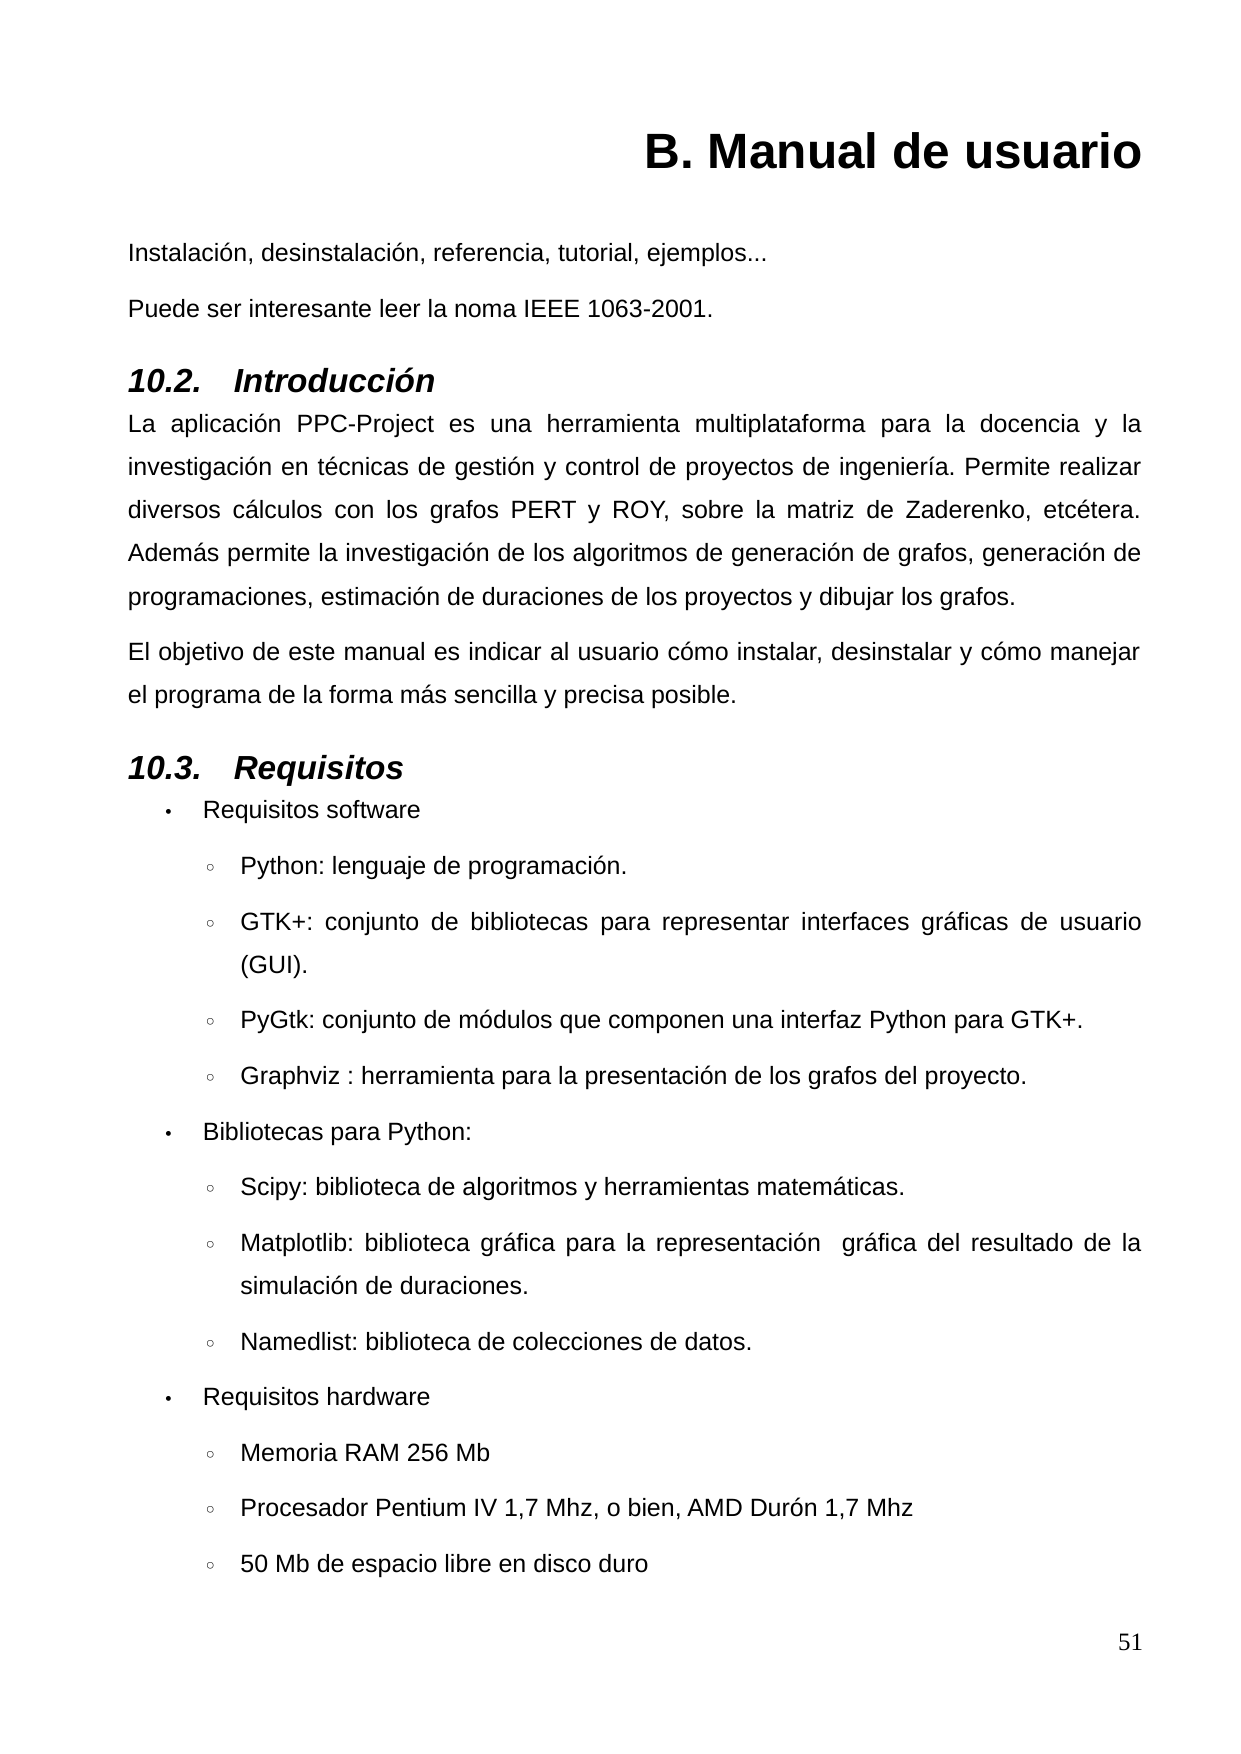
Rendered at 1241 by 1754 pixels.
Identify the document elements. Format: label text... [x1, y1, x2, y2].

text Instalación, desinstalación, referencia, tutorial, ejemplos... [128, 238, 1143, 267]
list GTK+: conjunto de bibliotecas para representar interfaces gráficas de usuario (GUI). [203, 906, 1143, 978]
subtitle Requisitos [128, 748, 1143, 786]
subtitle Introducción [128, 362, 1143, 400]
list Python: lenguaje de programación. [203, 851, 1143, 879]
list Namedlist: biblioteca de colecciones de datos. [203, 1326, 1143, 1355]
list Requisitos hardware [165, 1382, 1143, 1411]
text La aplicación PPC-Project es una herramienta multiplataforma para la docencia y la investigación en técnicas de gestión y control de proyectos de ingeniería. Permite realizar diversos cálculos con los grafos PERT y ROY, sobre la matriz de Zaderenko, etcétera. Además permite la investigación de los algoritmos de generación de grafos, generación de programaciones, estimación de duraciones de los proyectos y dibujar los grafos. [128, 409, 1143, 610]
subtitle Manual de usuario [128, 122, 1143, 179]
list Scipy: biblioteca de algoritmos y herramientas matemáticas. [203, 1172, 1143, 1201]
list PyGtk: conjunto de módulos que componen una interfaz Python para GTK+. [203, 1005, 1143, 1034]
list Procesador Pentium IV 1,7 Mhz, o bien, AMD Durón 1,7 Mhz [203, 1493, 1143, 1522]
list Requisitos software [165, 795, 1143, 824]
list Matplotlib: biblioteca gráfica para la representación gráfica del resultado de la simulación de duraciones. [203, 1228, 1143, 1299]
list 50 Mb de espacio libre en disco duro [203, 1549, 1143, 1578]
text El objetivo de este manual es indicar al usuario cómo instalar, desinstalar y cómo manejar el programa de la forma más sencilla y precisa posible. [128, 637, 1143, 709]
list Bibliotecas para Python: [165, 1116, 1143, 1145]
text Puede ser interesante leer la noma IEEE 1063-2001. [128, 294, 1143, 323]
list Memoria RAM 256 Mb [203, 1438, 1143, 1466]
list Graphviz : herramienta para la presentación de los grafos del proyecto. [203, 1061, 1143, 1089]
